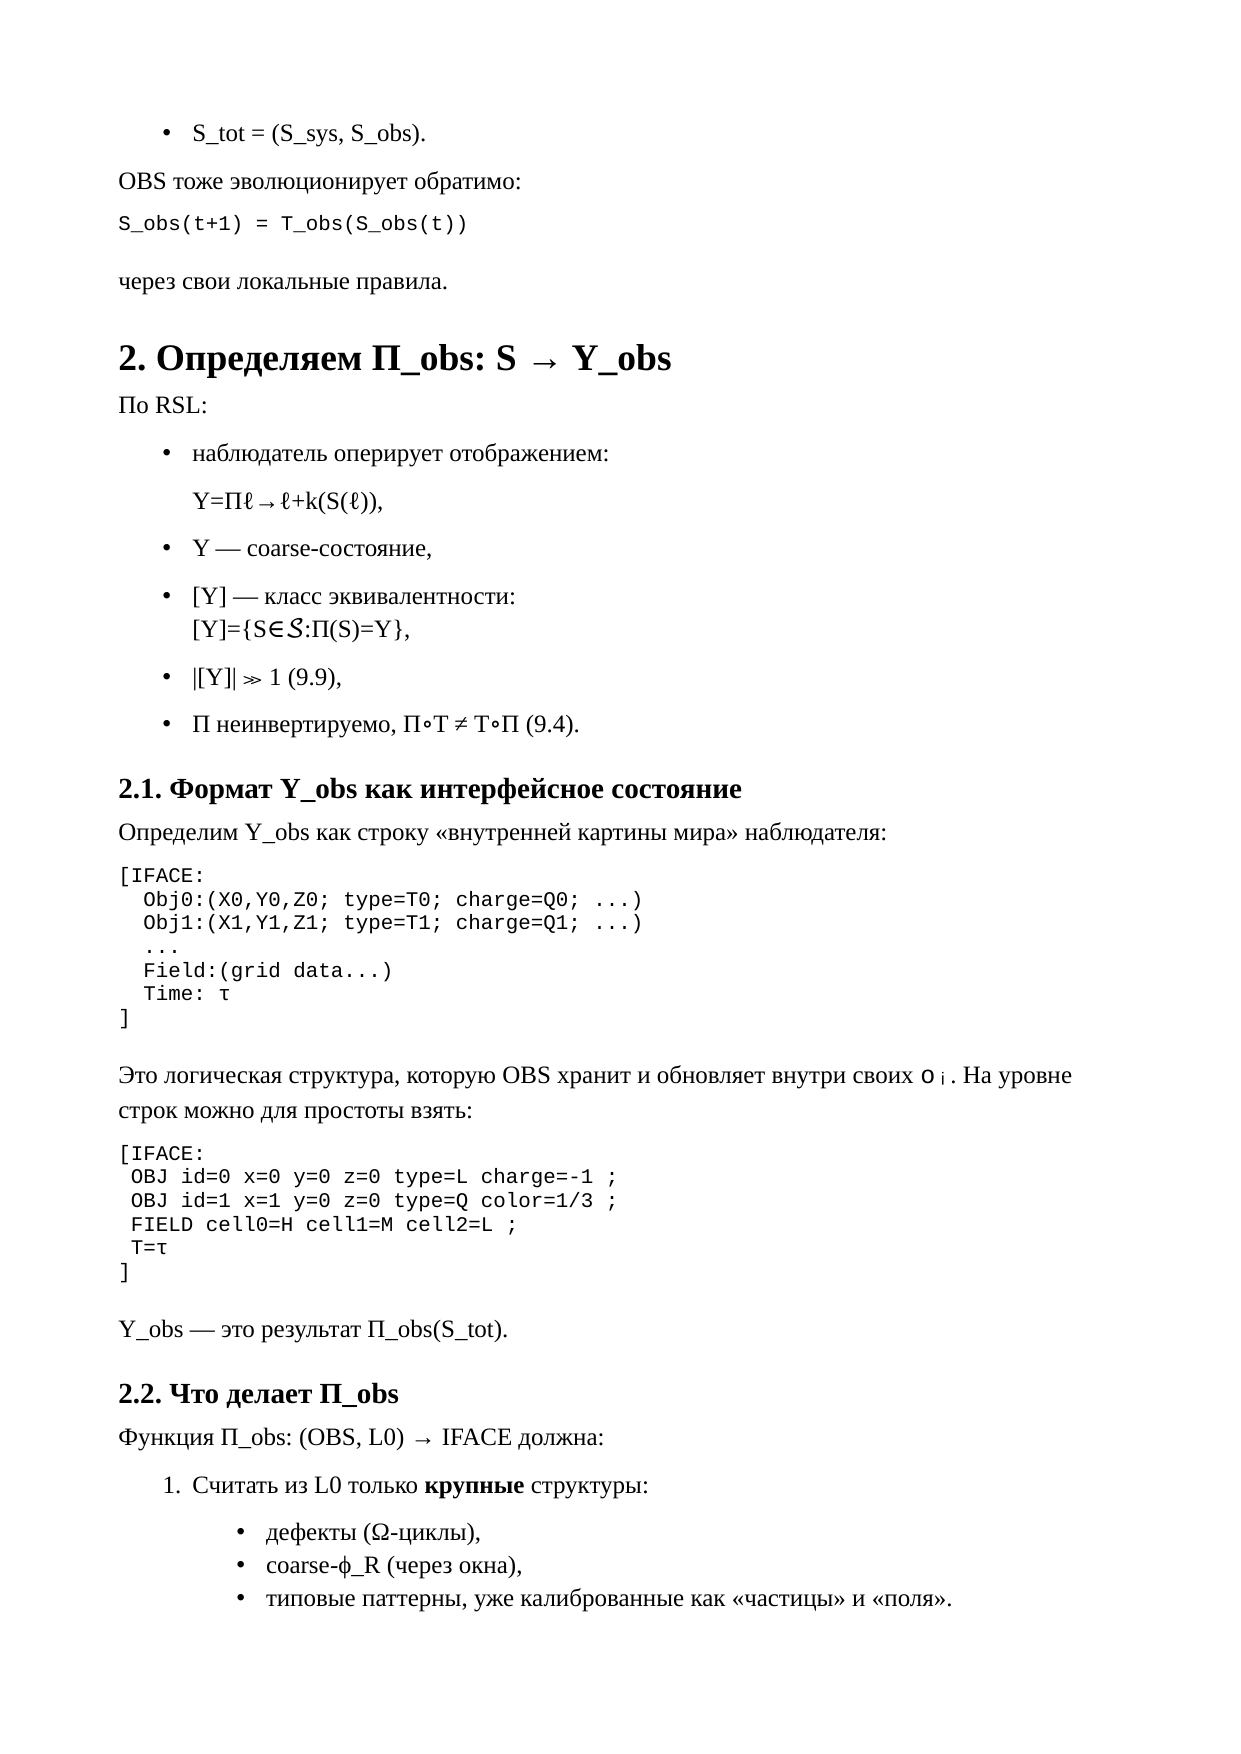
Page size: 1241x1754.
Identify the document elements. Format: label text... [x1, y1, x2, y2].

subtitle 2.2. Что делает Π_obs [118, 1376, 1122, 1410]
text Obj0:(X0,Y0,Z0; type=T0; charge=Q0; ...) [118, 889, 1122, 912]
list дефекты (Ω‑циклы), [236, 1517, 1122, 1546]
text OBJ id=1 x=1 y=0 z=0 type=Q color=1/3 ; [118, 1190, 1122, 1214]
text [IFACE: [118, 1143, 1122, 1166]
list S_tot = (S_sys, S_obs). [162, 118, 1122, 147]
text S_obs(t+1) = T_obs(S_obs(t)) [118, 213, 1122, 237]
text Time: τ [118, 983, 1122, 1007]
text По RSL: [118, 391, 1122, 419]
text ] [118, 1007, 1122, 1031]
text Это логическая структура, которую OBS хранит и обновляет внутри своих oᵢ. На уровне строк можно для простоты взять: [118, 1060, 1122, 1124]
text Функция Π_obs: (OBS, L0) → IFACE должна: [118, 1422, 1122, 1451]
list Π неинвертируемо, Π∘T ≠ T∘Π (9.4). [162, 709, 1122, 738]
list Считать из L0 только крупные структуры: [162, 1470, 1122, 1499]
text Определим Y_obs как строку «внутренней картины мира» наблюдателя: [118, 817, 1122, 846]
list Y — coarse‑состояние, [162, 533, 1122, 562]
text [IFACE: [118, 865, 1122, 889]
text T=τ [118, 1237, 1122, 1261]
text FIELD cell0=H cell1=M cell2=L ; [118, 1214, 1122, 1237]
list |[Y]| ≫ 1 (9.9), [162, 662, 1122, 690]
list наблюдатель оперирует отображением: [162, 438, 1122, 467]
list coarse‑ϕ_R (через окна), [236, 1551, 1122, 1579]
list типовые паттерны, уже калиброванные как «частицы» и «поля». [236, 1583, 1122, 1612]
text через свои локальные правила. [118, 266, 1122, 295]
text OBS тоже эволюционирует обратимо: [118, 166, 1122, 194]
text OBJ id=0 x=0 y=0 z=0 type=L charge=-1 ; [118, 1166, 1122, 1190]
text ... [118, 936, 1122, 959]
subtitle 2.1. Формат Y_obs как интерфейсное состояние [118, 771, 1122, 805]
list [Y] — класс эквивалентности: [Y]={S∈𝒮:Π(S)=Y}, [162, 581, 1122, 643]
text Obj1:(X1,Y1,Z1; type=T1; charge=Q1; ...) [118, 912, 1122, 936]
text Field:(grid data...) [118, 959, 1122, 983]
subtitle 2. Определяем Π_obs: S → Y_obs [118, 335, 1122, 378]
text ] [118, 1261, 1122, 1284]
list Y=Πℓ→ℓ+k(S(ℓ)), [162, 486, 1122, 514]
text Y_obs — это результат Π_obs(S_tot). [118, 1314, 1122, 1343]
